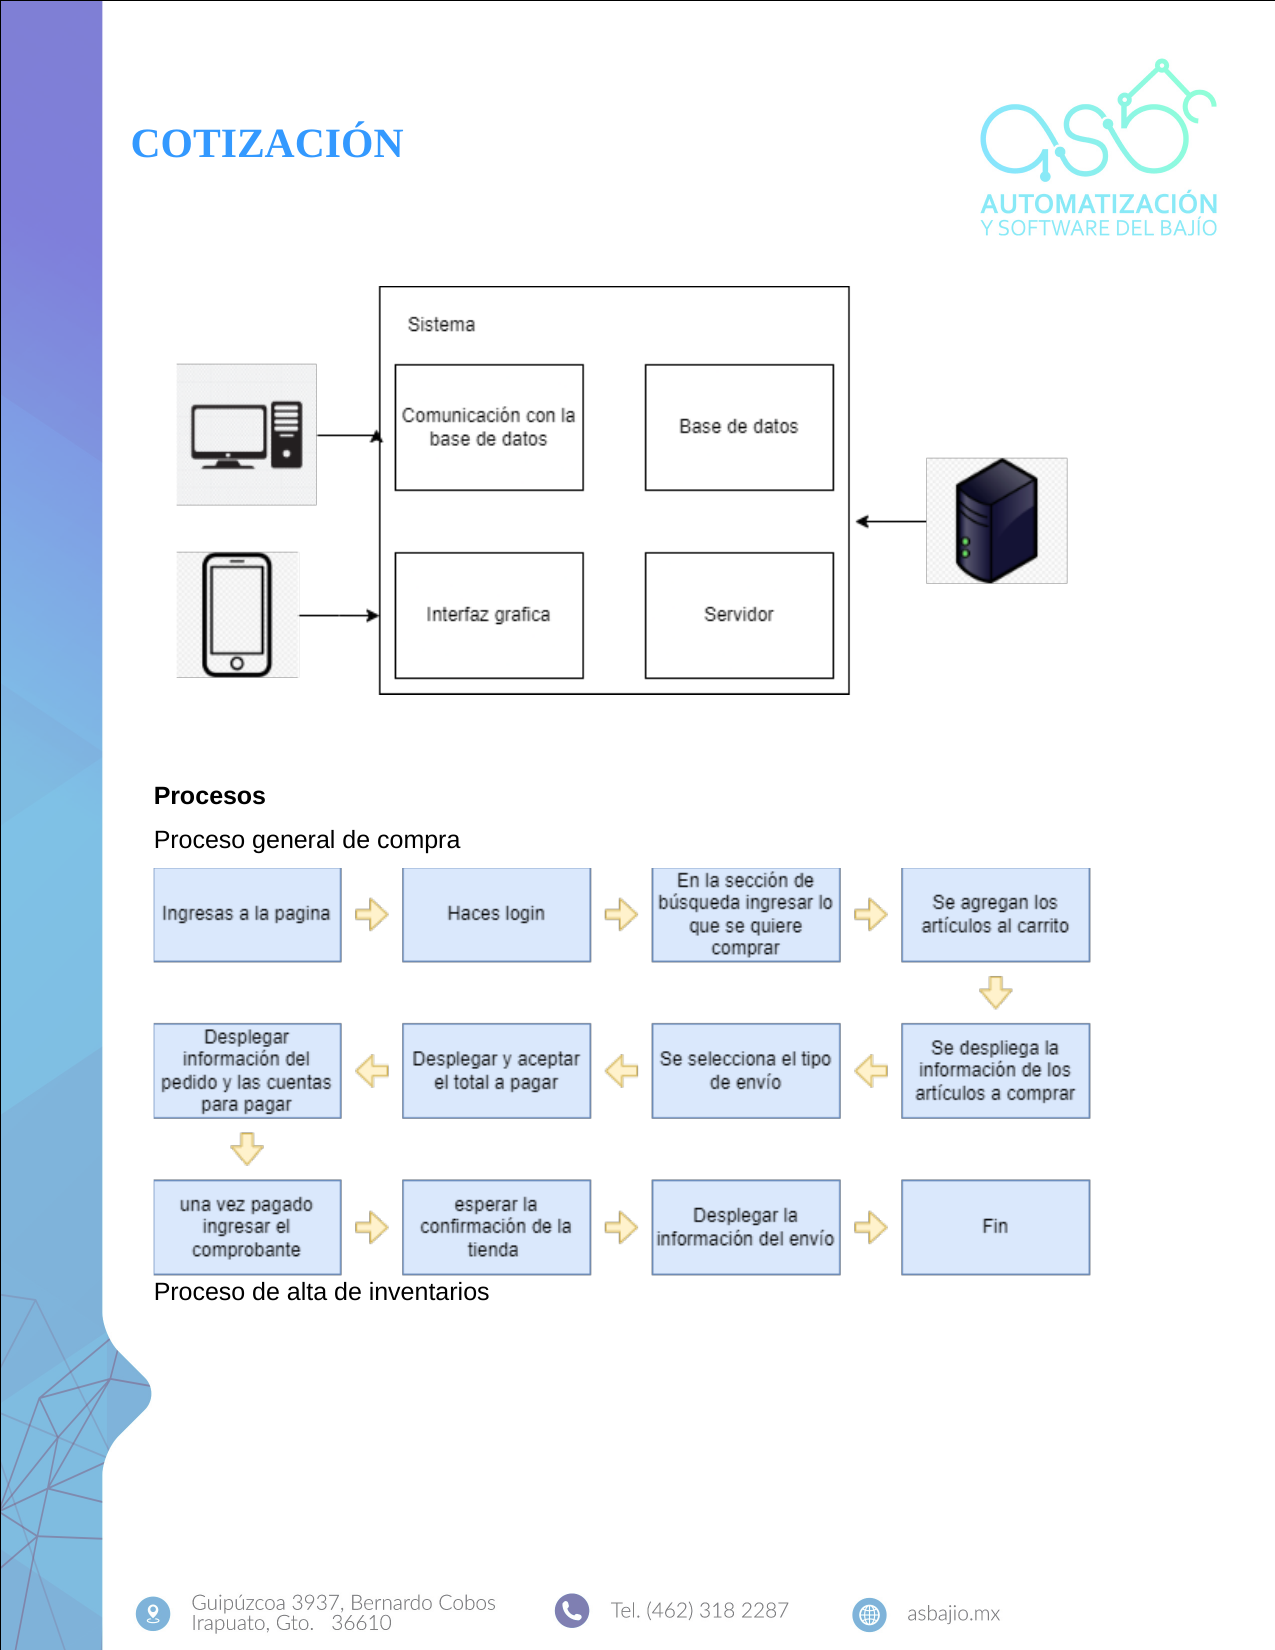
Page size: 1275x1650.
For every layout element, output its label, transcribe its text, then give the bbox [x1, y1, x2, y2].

picture [176, 286, 1069, 695]
picture [153, 868, 1092, 1277]
text Procesos [153, 781, 1092, 810]
text Proceso general de compra [153, 825, 1092, 853]
text Proceso de alta de inventarios [153, 1277, 1092, 1305]
